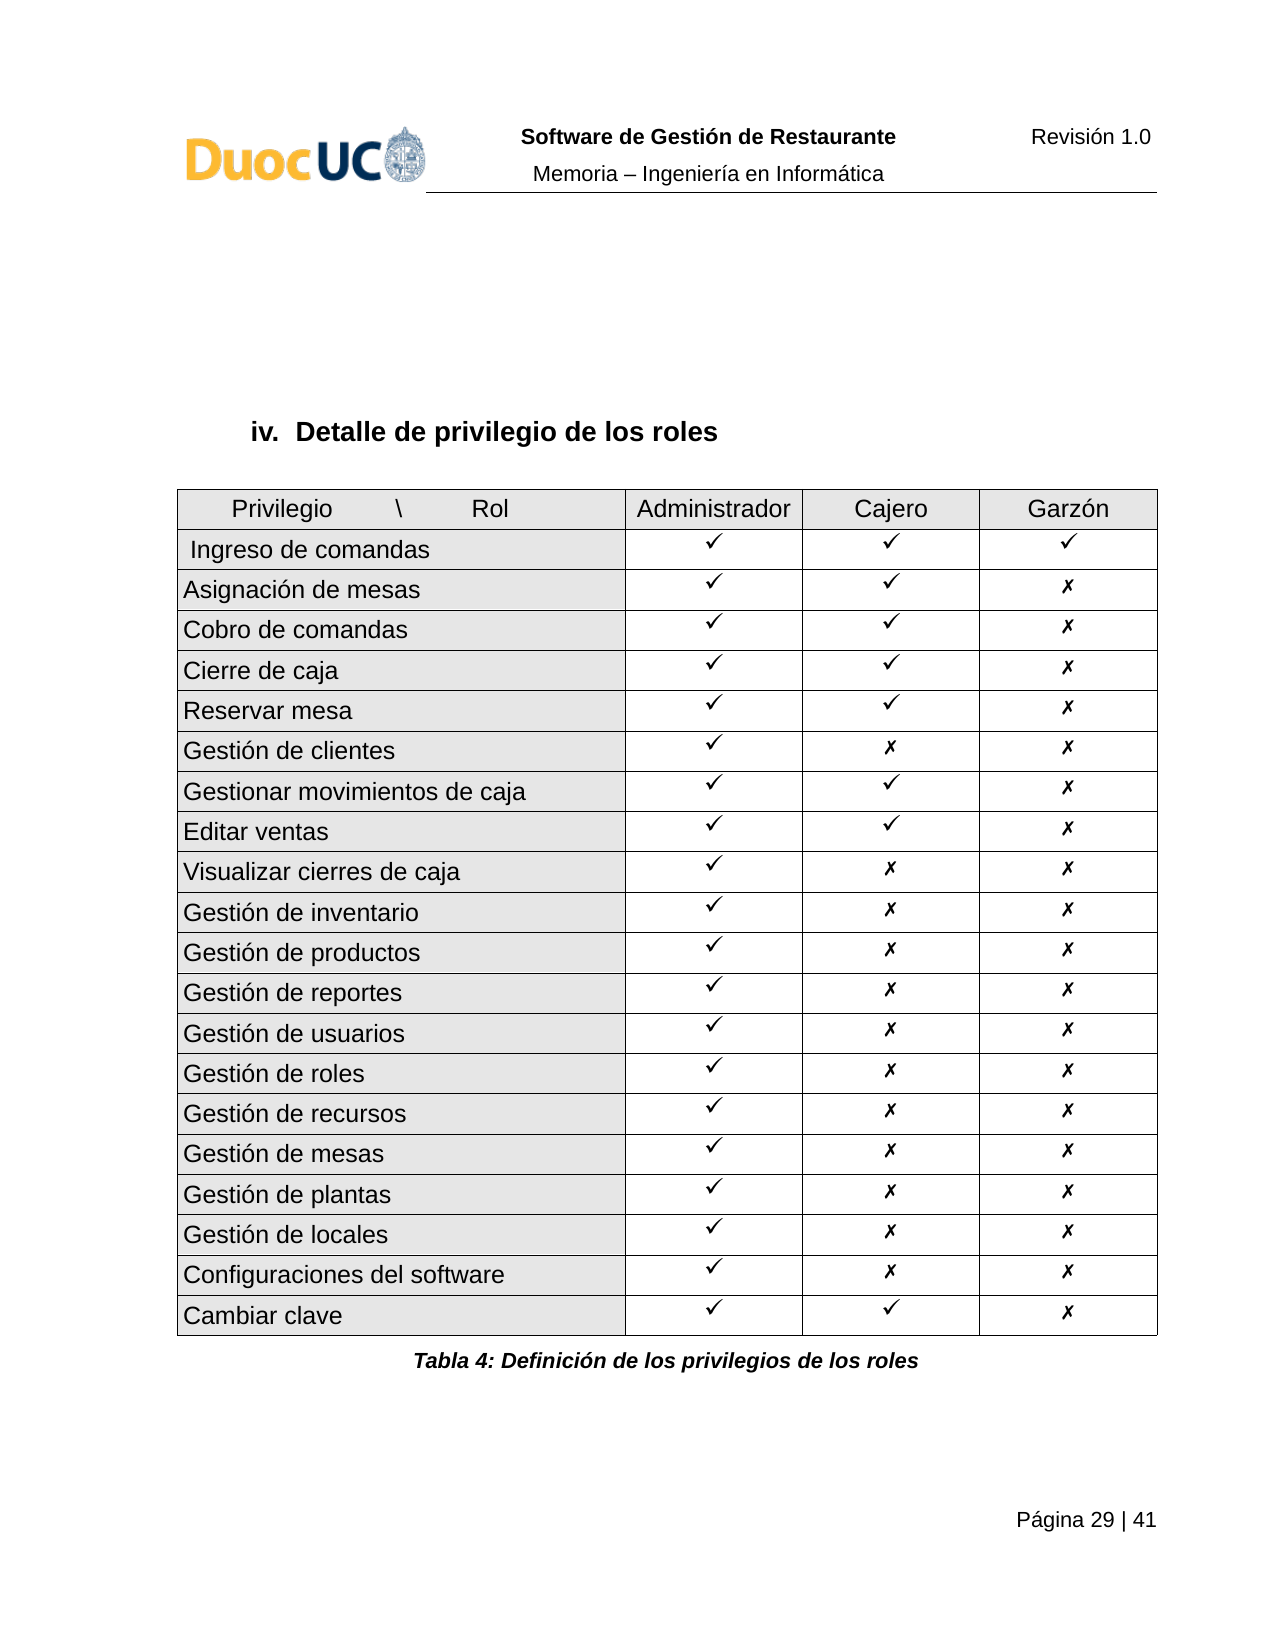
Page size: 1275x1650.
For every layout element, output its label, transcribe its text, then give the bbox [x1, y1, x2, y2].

table_cell  [980, 1256, 1157, 1295]
table_cell  [803, 530, 979, 569]
table_cell Gestión de mesas [178, 1135, 625, 1174]
table_cell  [803, 732, 979, 771]
table_cell  [980, 611, 1157, 650]
table_header Privilegio \ Rol [178, 490, 625, 529]
table_cell  [626, 1296, 802, 1335]
table_cell  [626, 812, 802, 851]
table_cell  [626, 651, 802, 690]
table_cell  [626, 570, 802, 609]
table_cell  [980, 1215, 1157, 1254]
table_cell  [803, 852, 979, 892]
table_cell  [803, 1054, 979, 1093]
table_cell Gestión de inventario [178, 893, 625, 932]
table_cell  [980, 933, 1157, 972]
table_cell  [626, 1054, 802, 1093]
table_cell Cierre de caja [178, 651, 625, 690]
table_cell  [803, 651, 979, 690]
table_cell Cobro de comandas [178, 611, 625, 650]
table_cell  [626, 852, 802, 892]
table_cell  [803, 772, 979, 811]
table_cell Ingreso de comandas [178, 530, 625, 569]
table_cell Cambiar clave [178, 1296, 625, 1335]
table_cell Configuraciones del software [178, 1256, 625, 1295]
table_cell Gestión de usuarios [178, 1014, 625, 1053]
subtitle Detalle de privilegio de los roles [250, 416, 1157, 447]
table_cell Asignación de mesas [178, 570, 625, 609]
table_cell  [980, 1014, 1157, 1053]
table_cell Gestión de productos [178, 933, 625, 972]
table_cell  [803, 691, 979, 731]
table_cell  [626, 691, 802, 731]
table_cell  [803, 611, 979, 650]
table_cell  [626, 1215, 802, 1254]
table_cell Gestión de recursos [178, 1094, 625, 1134]
table_cell  [980, 732, 1157, 771]
table_cell  [803, 893, 979, 932]
table_cell  [803, 1215, 979, 1254]
table_cell  [980, 812, 1157, 851]
table_cell  [980, 974, 1157, 1013]
table_cell  [626, 893, 802, 932]
table_cell  [980, 1296, 1157, 1335]
table_cell  [803, 933, 979, 972]
table_cell Gestión de clientes [178, 732, 625, 771]
table_cell Visualizar cierres de caja [178, 852, 625, 892]
table_cell  [803, 1135, 979, 1174]
table_cell  [980, 651, 1157, 690]
table_cell  [626, 732, 802, 771]
table_cell  [803, 570, 979, 609]
table_cell  [980, 570, 1157, 609]
table_cell  [980, 1094, 1157, 1134]
table_cell  [803, 1296, 979, 1335]
table_cell Gestión de reportes [178, 974, 625, 1013]
table_cell  [626, 1094, 802, 1134]
table_cell  [803, 1094, 979, 1134]
table_cell  [980, 1135, 1157, 1174]
table_cell  [626, 611, 802, 650]
table_cell  [626, 1256, 802, 1295]
table_cell  [626, 1135, 802, 1174]
table_cell  [803, 812, 979, 851]
table_cell  [980, 893, 1157, 932]
table_cell  [803, 1256, 979, 1295]
table_cell Gestión de locales [178, 1215, 625, 1254]
table_cell  [803, 1014, 979, 1053]
table_cell Editar ventas [178, 812, 625, 851]
text Tabla 4: Definición de los privilegios de los roles [177, 1348, 1157, 1373]
table_cell  [980, 772, 1157, 811]
table_cell  [980, 1175, 1157, 1214]
table_cell  [980, 691, 1157, 731]
table_cell  [980, 852, 1157, 892]
table_cell  [626, 1175, 802, 1214]
table_header Garzón [980, 490, 1157, 529]
table_header Administrador [626, 490, 802, 529]
table_cell Gestión de roles [178, 1054, 625, 1093]
table_cell  [803, 974, 979, 1013]
table_cell Reservar mesa [178, 691, 625, 731]
table_header Cajero [803, 490, 979, 529]
table_cell  [626, 1014, 802, 1053]
table_cell  [980, 530, 1157, 569]
table_cell Gestionar movimientos de caja [178, 772, 625, 811]
table_cell  [626, 933, 802, 972]
table_cell Gestión de plantas [178, 1175, 625, 1214]
table_cell  [626, 974, 802, 1013]
table_cell  [803, 1175, 979, 1214]
table_cell  [626, 772, 802, 811]
picture [182, 123, 426, 187]
table_cell  [980, 1054, 1157, 1093]
table_cell  [626, 530, 802, 569]
